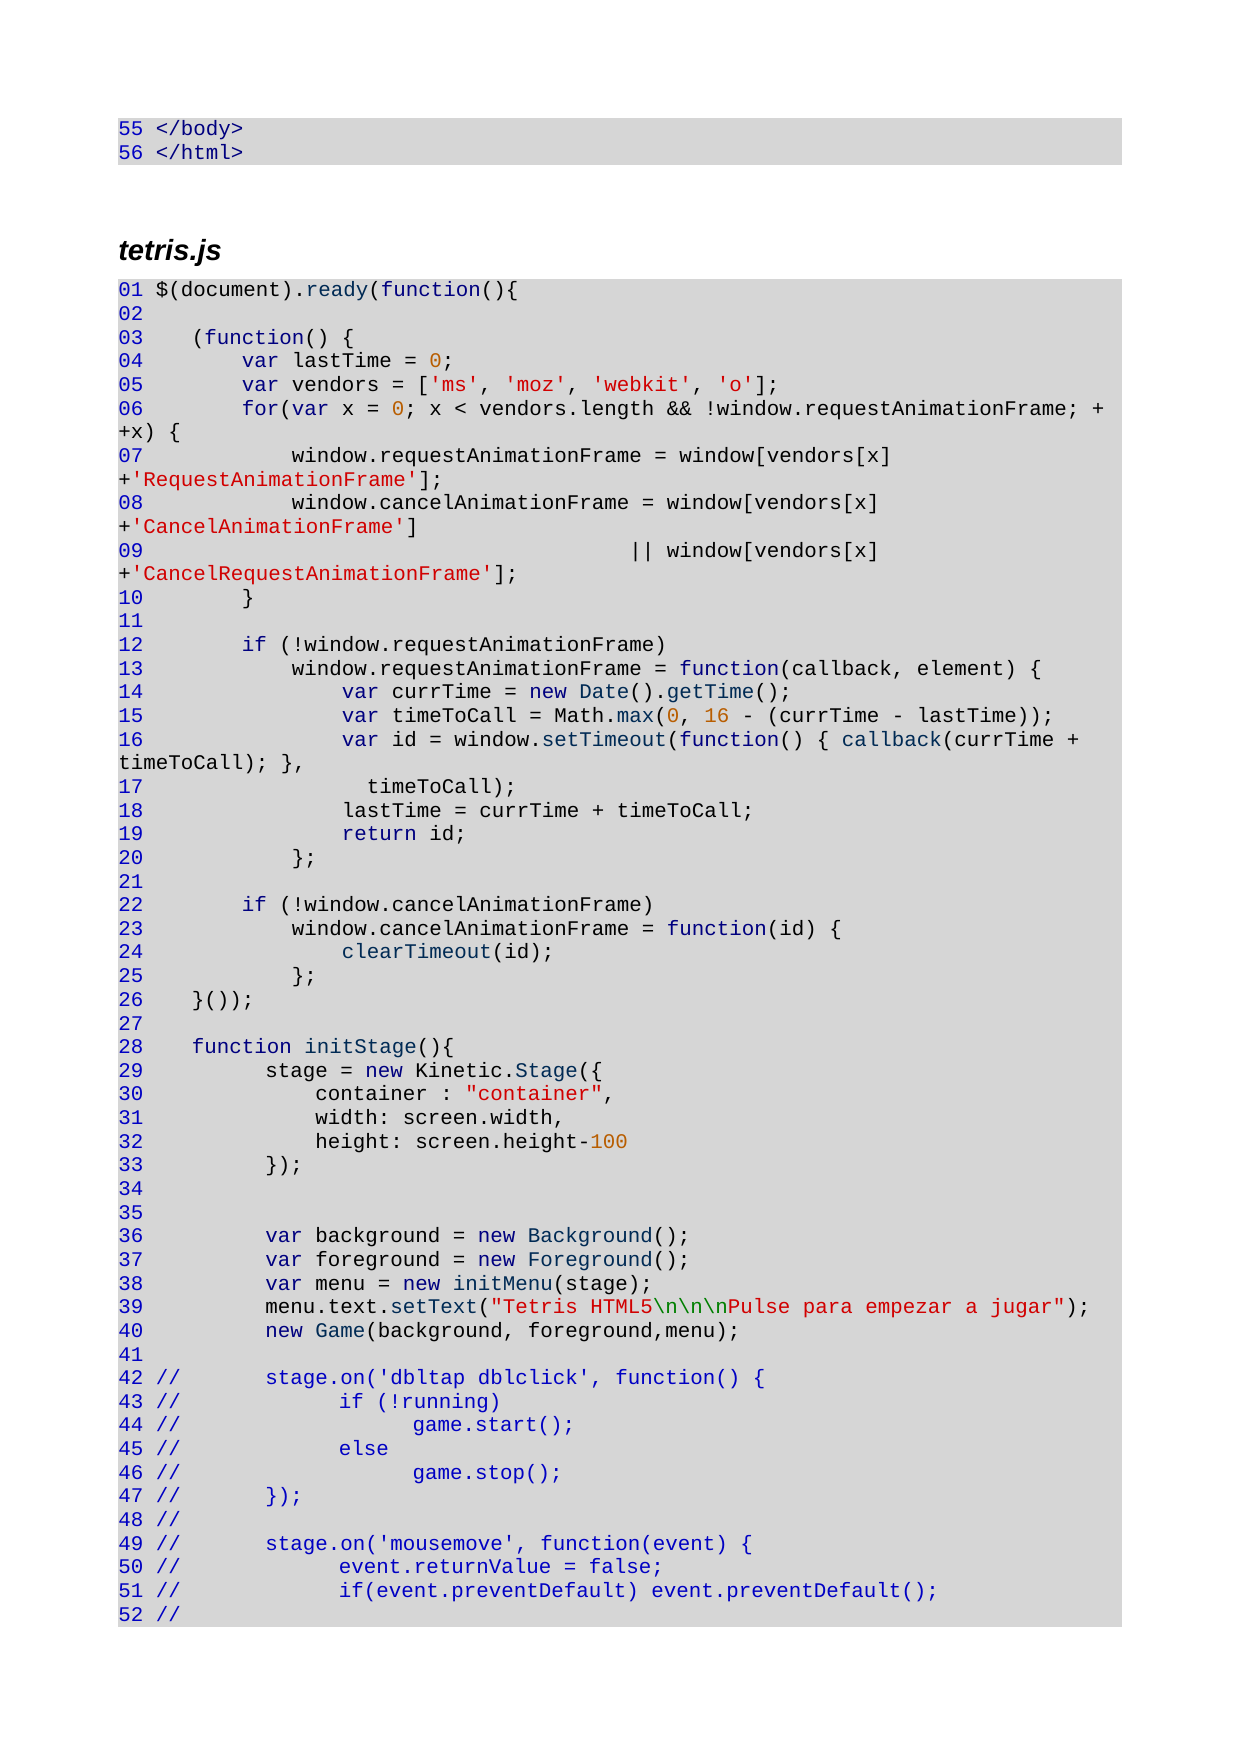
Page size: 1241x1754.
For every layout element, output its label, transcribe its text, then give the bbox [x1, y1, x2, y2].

text 29 stage = new Kinetic.Stage({ [118, 1060, 1122, 1083]
text 38 var menu = new initMenu(stage); [118, 1273, 1122, 1296]
text 40 new Game(background, foreground,menu); [118, 1320, 1122, 1343]
text 49 // stage.on('mousemove', function(event) { [118, 1533, 1122, 1556]
text 46 // game.stop(); [118, 1462, 1122, 1485]
text 24 clearTimeout(id); [118, 942, 1122, 965]
text 48 // [118, 1509, 1122, 1533]
text 06 for(var x = 0; x < vendors.length && !window.requestAnimationFrame; ++x) { [118, 398, 1122, 445]
text 44 // game.start(); [118, 1414, 1122, 1438]
text 37 var foreground = new Foreground(); [118, 1249, 1122, 1273]
text 01 $(document).ready(function(){ [118, 279, 1122, 303]
text 32 height: screen.height-100 [118, 1131, 1122, 1154]
text 52 // [118, 1604, 1122, 1627]
text 19 return id; [118, 823, 1122, 847]
text 16 var id = window.setTimeout(function() { callback(currTime + timeToCall); }, [118, 729, 1122, 776]
text 56 </html> [118, 142, 1122, 165]
text 31 width: screen.width, [118, 1107, 1122, 1131]
text 02 [118, 303, 1122, 327]
text 08 window.cancelAnimationFrame = window[vendors[x]+'CancelAnimationFrame'] [118, 492, 1122, 539]
text 09 || window[vendors[x]+'CancelRequestAnimationFrame']; [118, 539, 1122, 587]
text 26 }()); [118, 989, 1122, 1012]
text 43 // if (!running) [118, 1391, 1122, 1414]
text 34 [118, 1178, 1122, 1202]
text 25 }; [118, 965, 1122, 989]
text 47 // }); [118, 1485, 1122, 1509]
text 36 var background = new Background(); [118, 1225, 1122, 1249]
text 41 [118, 1343, 1122, 1367]
text 10 } [118, 587, 1122, 611]
subtitle tetris.js [118, 233, 1122, 267]
text 28 function initStage(){ [118, 1036, 1122, 1060]
text 18 lastTime = currTime + timeToCall; [118, 800, 1122, 823]
text 35 [118, 1202, 1122, 1225]
text 45 // else [118, 1438, 1122, 1462]
text 07 window.requestAnimationFrame = window[vendors[x]+'RequestAnimationFrame']; [118, 445, 1122, 492]
text 21 [118, 871, 1122, 894]
text 11 [118, 611, 1122, 634]
text 33 }); [118, 1154, 1122, 1178]
text 12 if (!window.requestAnimationFrame) [118, 634, 1122, 658]
text 51 // if(event.preventDefault) event.preventDefault(); [118, 1580, 1122, 1604]
text 15 var timeToCall = Math.max(0, 16 - (currTime - lastTime)); [118, 705, 1122, 729]
text 13 window.requestAnimationFrame = function(callback, element) { [118, 658, 1122, 681]
text 20 }; [118, 847, 1122, 871]
text 14 var currTime = new Date().getTime(); [118, 681, 1122, 705]
text 23 window.cancelAnimationFrame = function(id) { [118, 918, 1122, 942]
text 55 </body> [118, 118, 1122, 142]
text 05 var vendors = ['ms', 'moz', 'webkit', 'o']; [118, 374, 1122, 398]
text 42 // stage.on('dbltap dblclick', function() { [118, 1367, 1122, 1391]
text 22 if (!window.cancelAnimationFrame) [118, 894, 1122, 918]
text 50 // event.returnValue = false; [118, 1556, 1122, 1580]
text 39 menu.text.setText("Tetris HTML5\n\n\nPulse para empezar a jugar"); [118, 1296, 1122, 1320]
text 27 [118, 1012, 1122, 1036]
text 04 var lastTime = 0; [118, 350, 1122, 374]
text 03 (function() { [118, 327, 1122, 350]
text 17 timeToCall); [118, 776, 1122, 800]
text 30 container : "container", [118, 1083, 1122, 1107]
